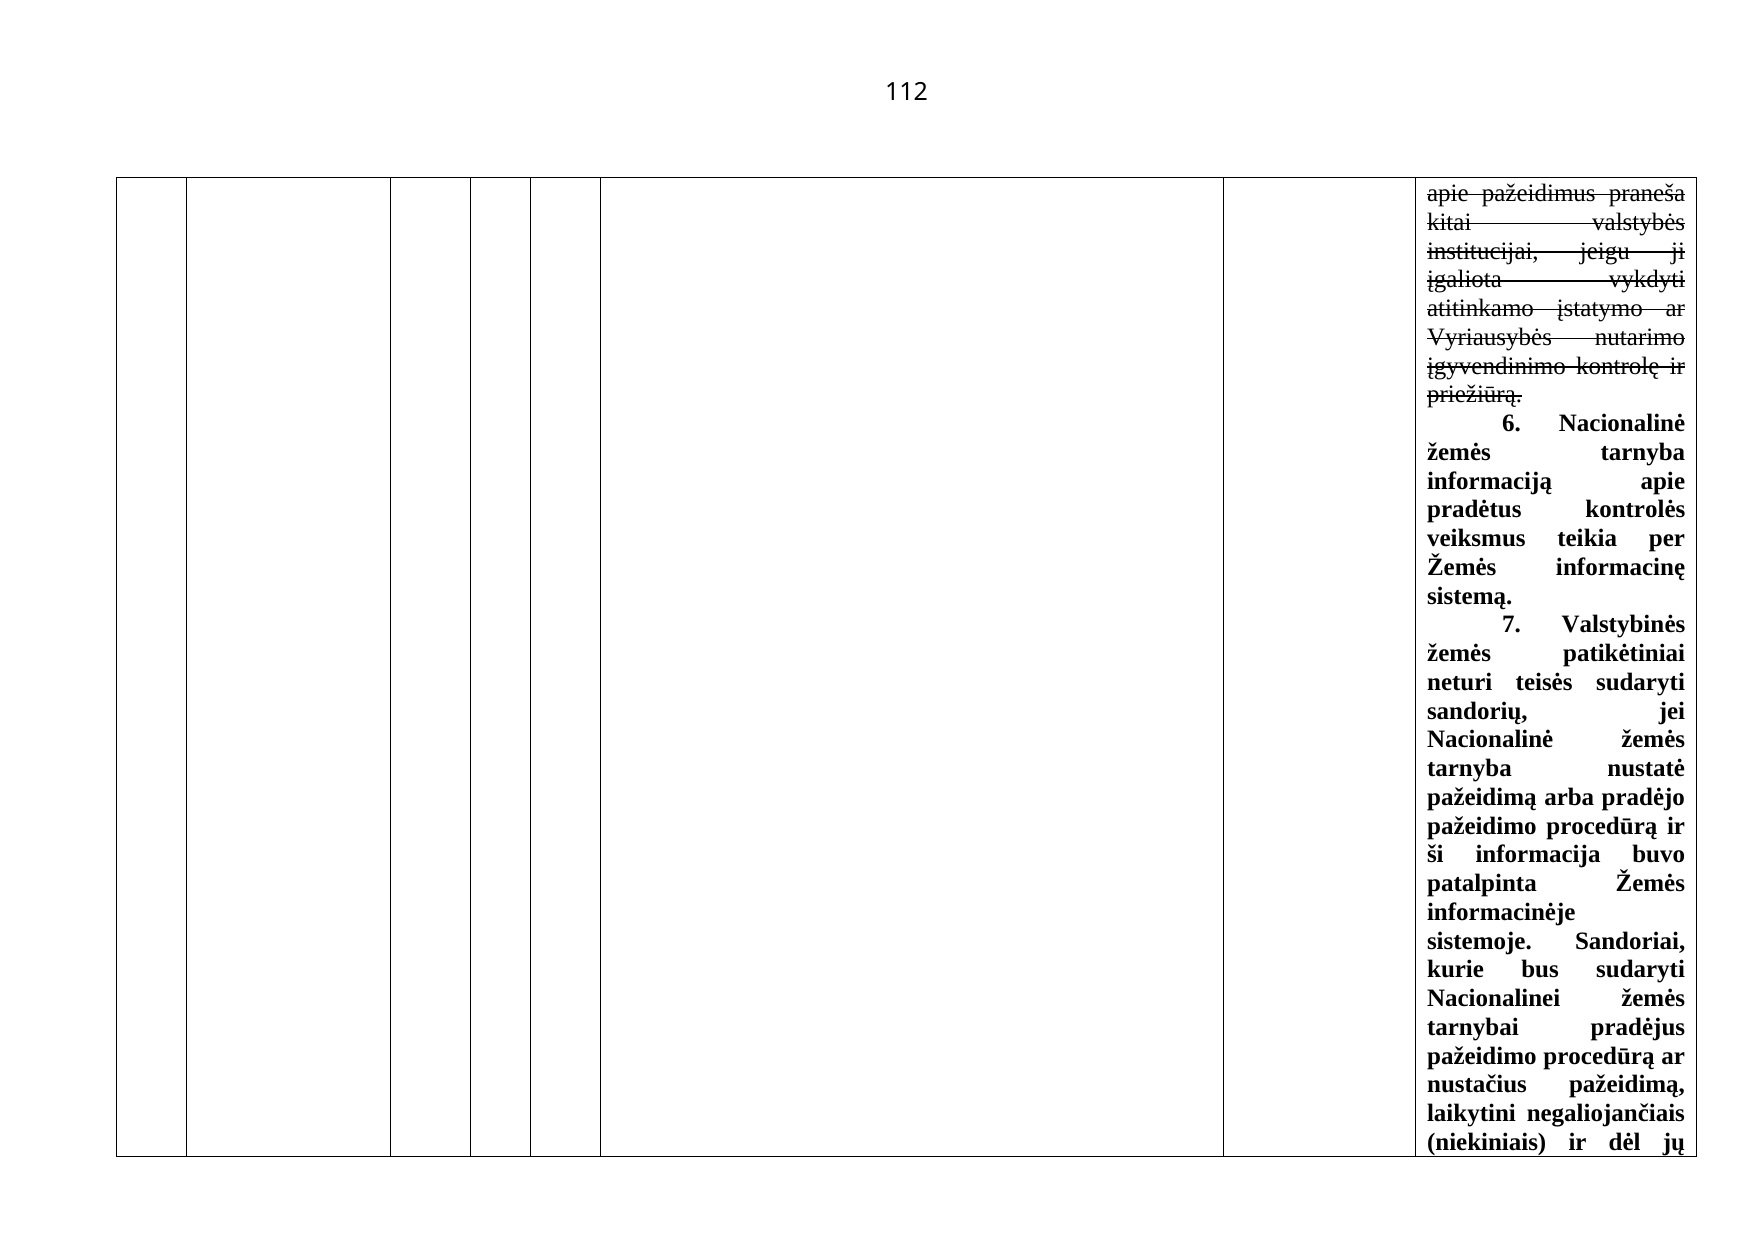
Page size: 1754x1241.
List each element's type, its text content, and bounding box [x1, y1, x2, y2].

table_cell [601, 178, 1223, 1156]
table_cell [1224, 178, 1415, 1156]
table_cell [531, 178, 600, 1156]
table_cell apie pažeidimus praneša kitai valstybės institucijai, jeigu ji įgaliota vykdyti atitinkamo įstatymo ar Vyriausybės nutarimo įgyvendinimo kontrolę ir priežiūrą. 6. Nacionalinė žemės tarnyba informaciją apie pradėtus kontrolės veiksmus teikia per Žemės informacinę sistemą. 7. Valstybinės žemės patikėtiniai neturi teisės sudaryti sandorių, jei Nacionalinė žemės tarnyba nustatė pažeidimą arba pradėjo pažeidimo procedūrą ir ši informacija buvo patalpinta Žemės informacinėje sistemoje. Sandoriai, kurie bus sudaryti Nacionalinei žemės tarnybai pradėjus pažeidimo procedūrą ar nustačius pažeidimą, laikytini negaliojančiais (niekiniais) ir dėl jų [1416, 178, 1696, 1156]
table_cell [471, 178, 530, 1156]
table_cell [117, 178, 186, 1156]
table_cell [187, 178, 390, 1156]
table_cell [391, 178, 470, 1156]
